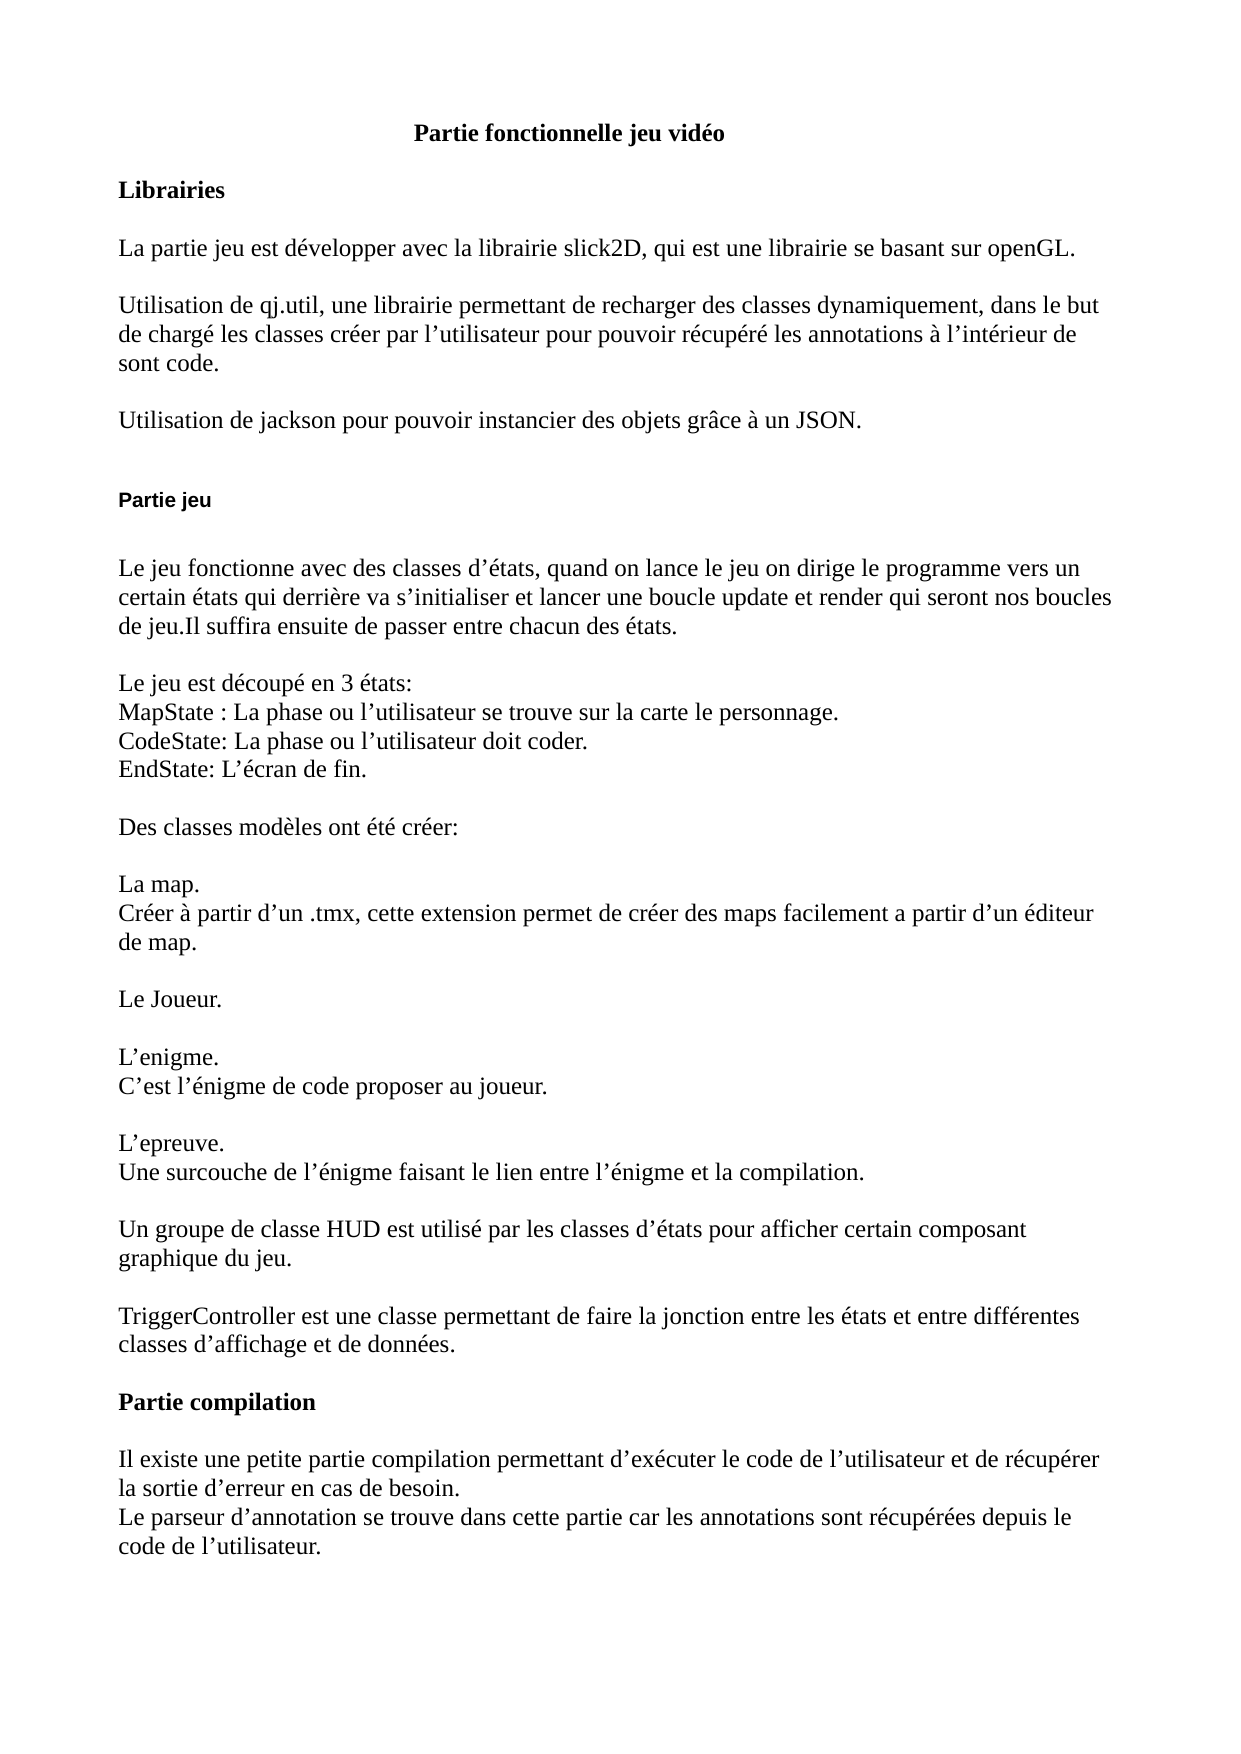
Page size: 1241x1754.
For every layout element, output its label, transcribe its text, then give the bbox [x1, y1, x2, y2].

text Le Joueur. [118, 984, 1122, 1013]
text EndState: L’écran de fin. [118, 754, 1122, 783]
text Il existe une petite partie compilation permettant d’exécuter le code de l’utilisateur et de récupérer la sortie d’erreur en cas de besoin. [118, 1444, 1122, 1502]
text Une surcouche de l’énigme faisant le lien entre l’énigme et la compilation. [118, 1157, 1122, 1186]
text Créer à partir d’un .tmx, cette extension permet de créer des maps facilement a partir d’un éditeur de map. [118, 898, 1122, 956]
subtitle Partie jeu [118, 488, 1122, 512]
text MapState : La phase ou l’utilisateur se trouve sur la carte le personnage. [118, 697, 1122, 726]
text TriggerController est une classe permettant de faire la jonction entre les états et entre différentes classes d’affichage et de données. [118, 1301, 1122, 1358]
text Le jeu fonctionne avec des classes d’états, quand on lance le jeu on dirige le programme vers un certain états qui derrière va s’initialiser et lancer une boucle update et render qui seront nos boucles de jeu.Il suffira ensuite de passer entre chacun des états. [118, 553, 1122, 639]
text Le jeu est découpé en 3 états: [118, 668, 1122, 697]
text Utilisation de qj.util, une librairie permettant de recharger des classes dynamiquement, dans le but de chargé les classes créer par l’utilisateur pour pouvoir récupéré les annotations à l’intérieur de sont code. [118, 291, 1122, 377]
text La partie jeu est développer avec la librairie slick2D, qui est une librairie se basant sur openGL. [118, 233, 1122, 262]
text L’epreuve. [118, 1128, 1122, 1157]
text Utilisation de jackson pour pouvoir instancier des objets grâce à un JSON. [118, 406, 1122, 434]
text Librairies [118, 176, 1122, 204]
text C’est l’énigme de code proposer au joueur. [118, 1071, 1122, 1099]
text L’enigme. [118, 1042, 1122, 1071]
text La map. [118, 869, 1122, 898]
text Le parseur d’annotation se trouve dans cette partie car les annotations sont récupérées depuis le code de l’utilisateur. [118, 1502, 1122, 1559]
text Des classes modèles ont été créer: [118, 812, 1122, 841]
text Partie compilation [118, 1387, 1122, 1416]
text Un groupe de classe HUD est utilisé par les classes d’états pour afficher certain composant graphique du jeu. [118, 1214, 1122, 1272]
text Partie fonctionnelle jeu vidéo [118, 118, 1122, 147]
text CodeState: La phase ou l’utilisateur doit coder. [118, 726, 1122, 754]
